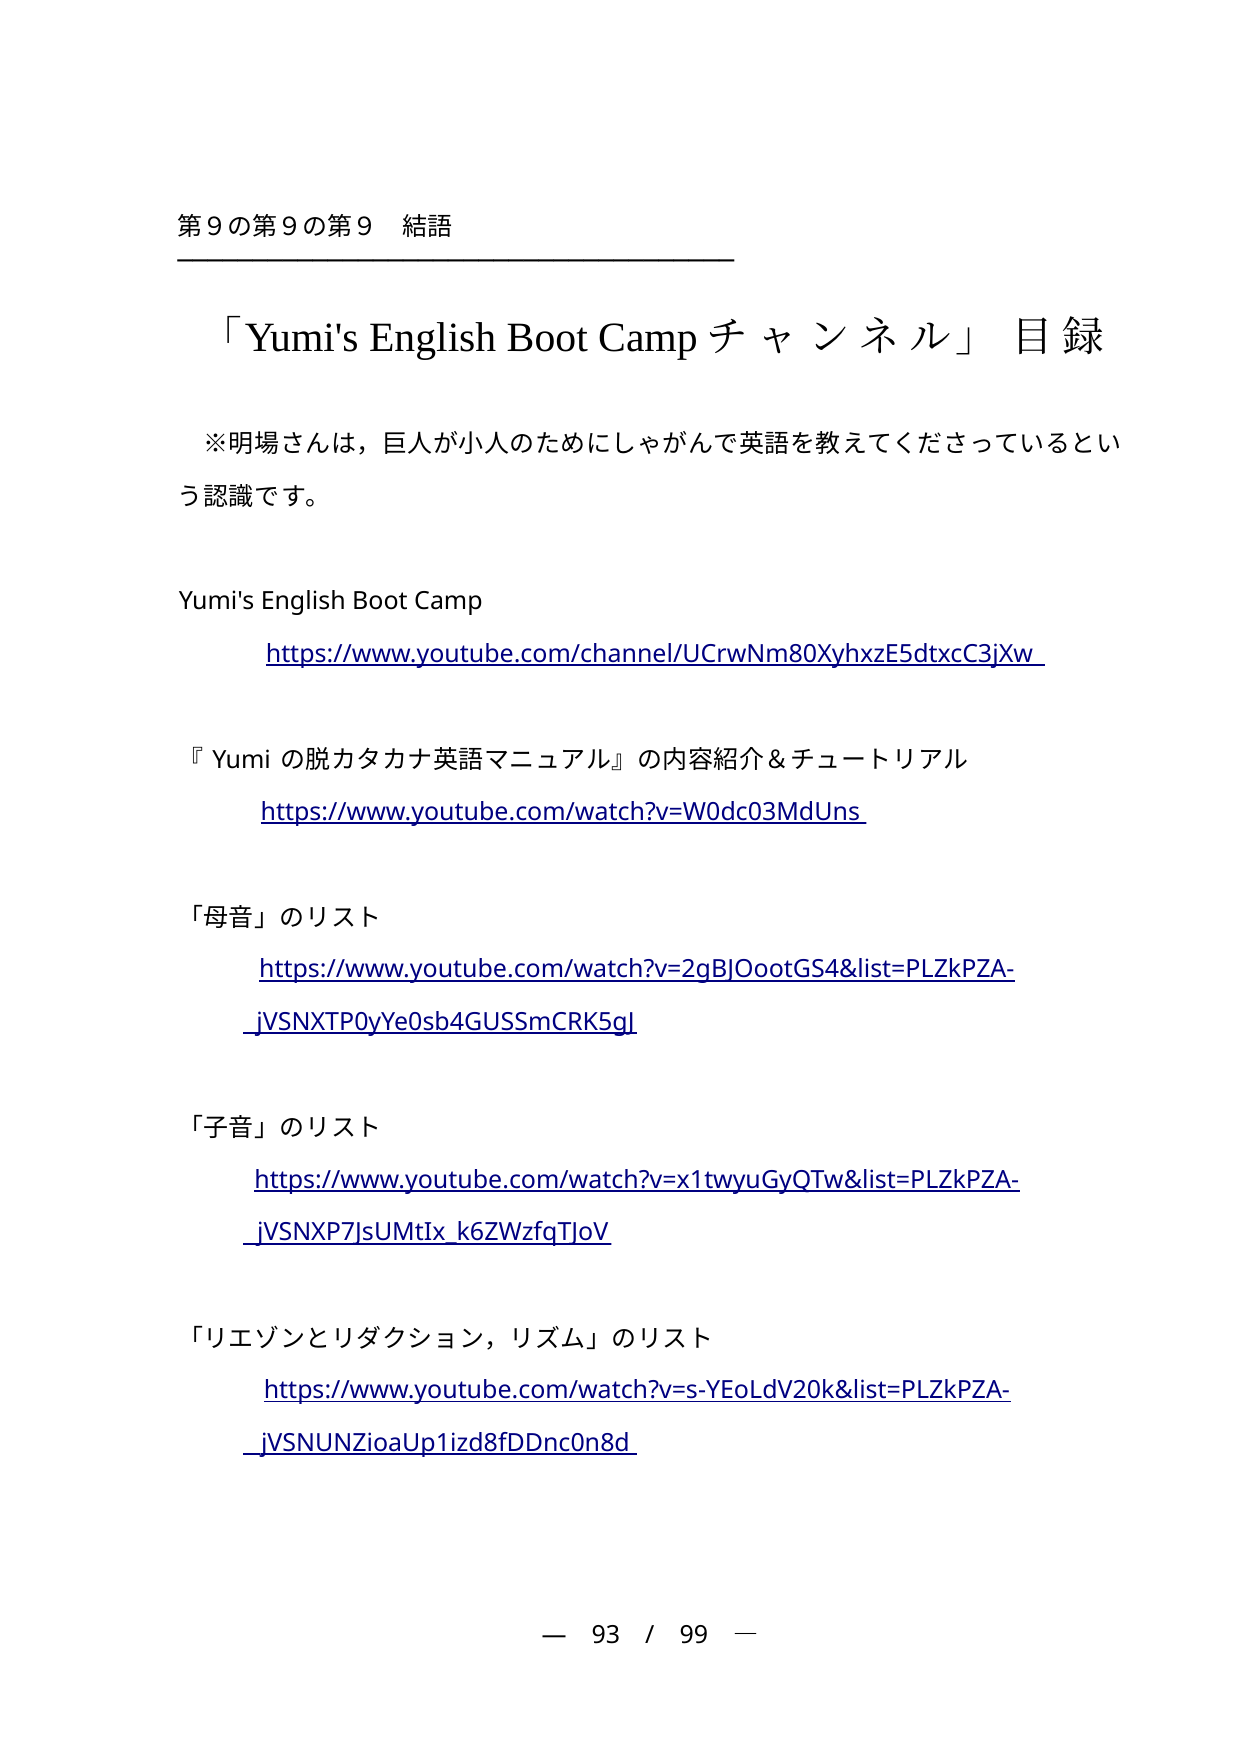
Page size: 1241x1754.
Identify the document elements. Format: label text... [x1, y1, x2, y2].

text 「母音」のリスト [177, 889, 1122, 942]
text https://www.youtube.com/watch?v=s-YEoLdV20k&list=PLZkPZA-jVSNUNZioaUp1izd8fDDnc0n8d [243, 1362, 1122, 1468]
text Yumi's English Boot Camp [177, 573, 1122, 626]
text 「Yumi's English Boot Campチャンネル」目録 [177, 310, 1122, 363]
text ※明場さんは，巨人が小人のためにしゃがんで英語を教えてくださっているという認識です。 [177, 416, 1122, 521]
text 「リエゾンとリダクション，リズム」のリスト [177, 1310, 1122, 1362]
text 『Yumiの脱カタカナ英語マニュアル』の内容紹介＆チュートリアル [177, 731, 1122, 784]
text 「子音」のリスト [177, 1099, 1122, 1152]
text https://www.youtube.com/channel/UCrwNm80XyhxzE5dtxcC3jXw [243, 626, 1122, 679]
text https://www.youtube.com/watch?v=2gBJOootGS4&list=PLZkPZA-jVSNXTP0yYe0sb4GUSSmCRK5gJ [243, 942, 1122, 1047]
text https://www.youtube.com/watch?v=W0dc03MdUns [243, 784, 1122, 836]
text https://www.youtube.com/watch?v=x1twyuGyQTw&list=PLZkPZA-jVSNXP7JsUMtIx_k6ZWzfqTJoV [243, 1152, 1122, 1257]
